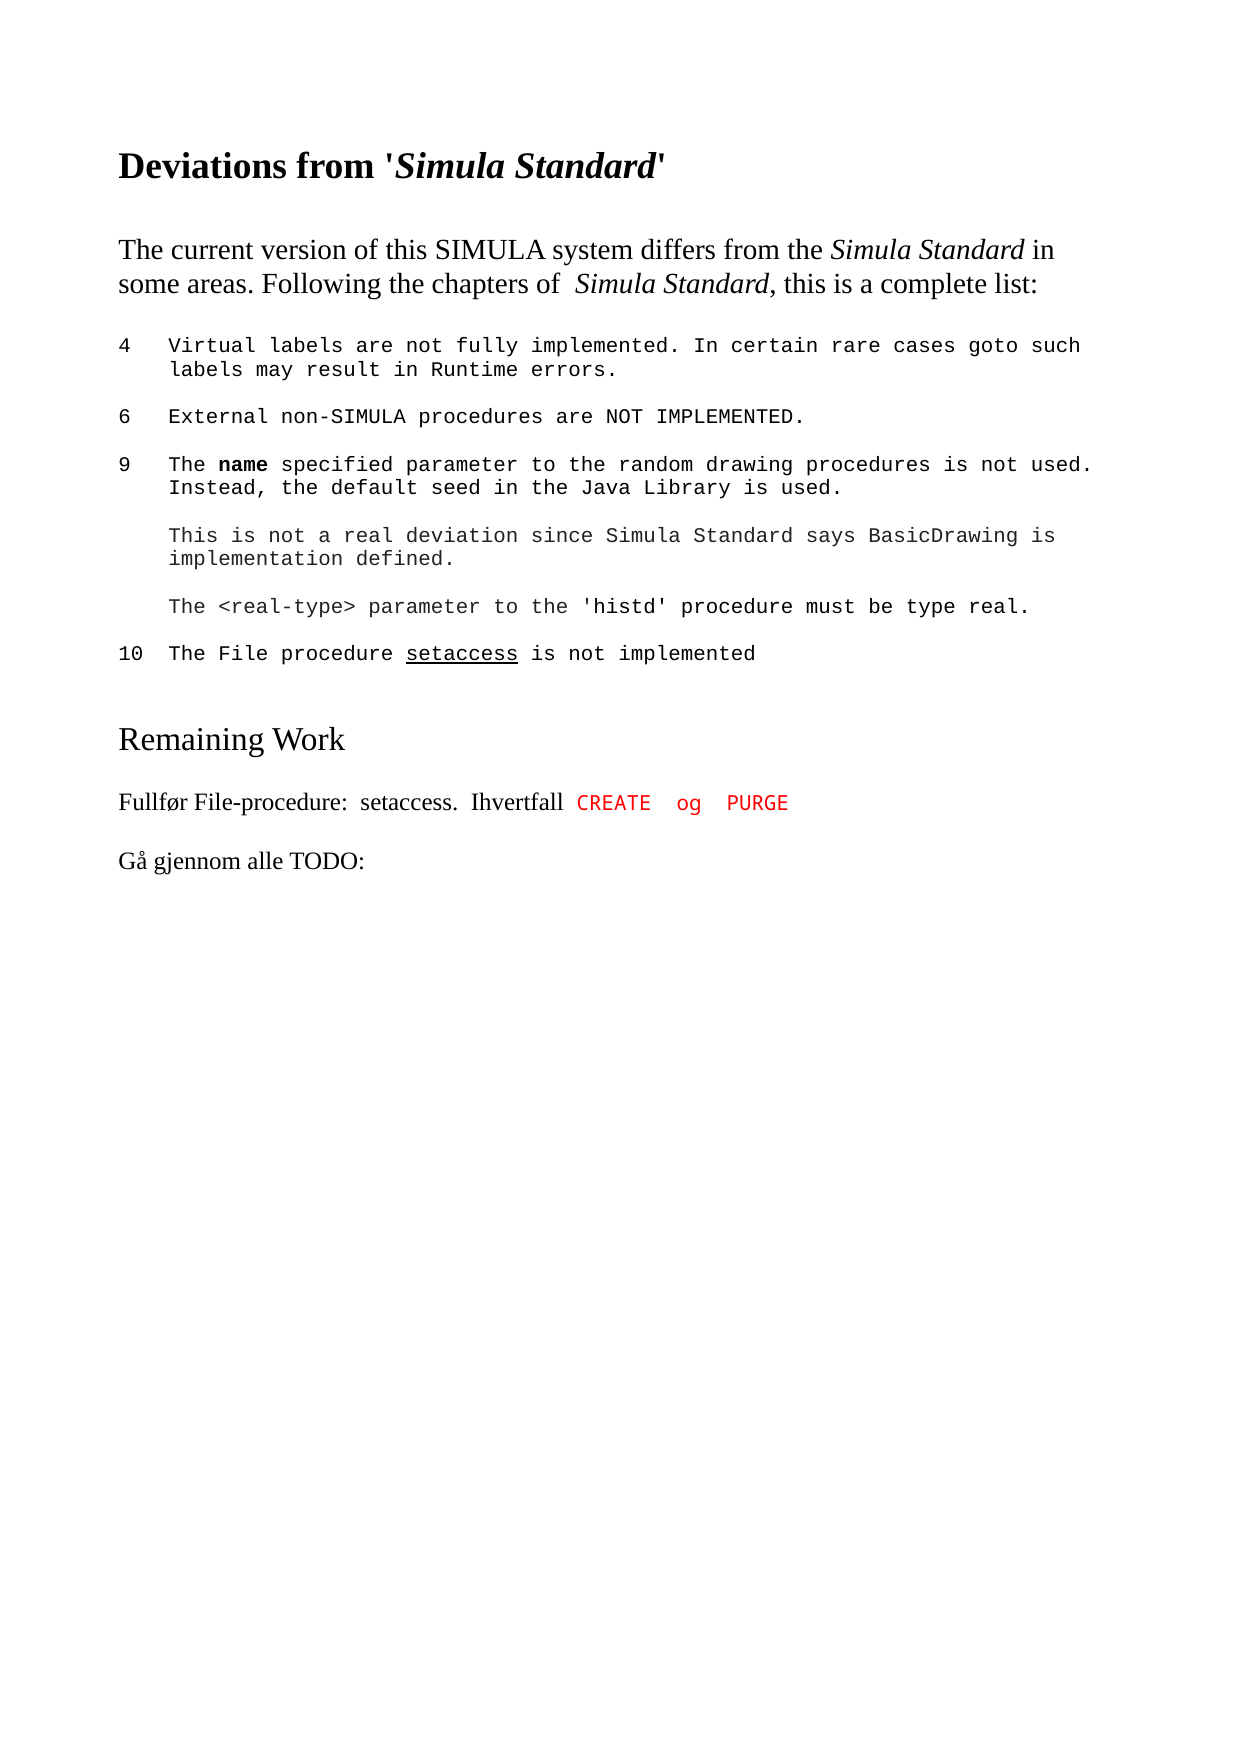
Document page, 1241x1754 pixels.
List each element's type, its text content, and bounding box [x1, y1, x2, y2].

text implementation defined. [118, 548, 1122, 572]
text labels may result in Runtime errors. [118, 359, 1122, 383]
text Remaining Work [118, 720, 1122, 758]
text Gå gjennom alle TODO: [118, 846, 1122, 874]
text 4 Virtual labels are not fully implemented. In certain rare cases goto such [118, 336, 1122, 359]
text This is not a real deviation since Simula Standard says BasicDrawing is [118, 525, 1122, 548]
subtitle Deviations from 'Simula Standard' [118, 143, 1122, 186]
text 6 External non-SIMULA procedures are NOT IMPLEMENTED. [118, 406, 1122, 430]
text 10 The File procedure setaccess is not implemented [118, 643, 1122, 667]
text Instead, the default seed in the Java Library is used. [118, 477, 1122, 501]
text The current version of this SIMULA system differs from the Simula Standard in some areas. Following the chapters of Simula Standard, this is a complete list: [118, 232, 1122, 299]
text 9 The name specified parameter to the random drawing procedures is not used. [118, 454, 1122, 477]
text The <real-type> parameter to the 'histd' procedure must be type real. [118, 596, 1122, 619]
text Fullfør File-procedure: setaccess. Ihvertfall CREATE og PURGE [118, 787, 1122, 817]
